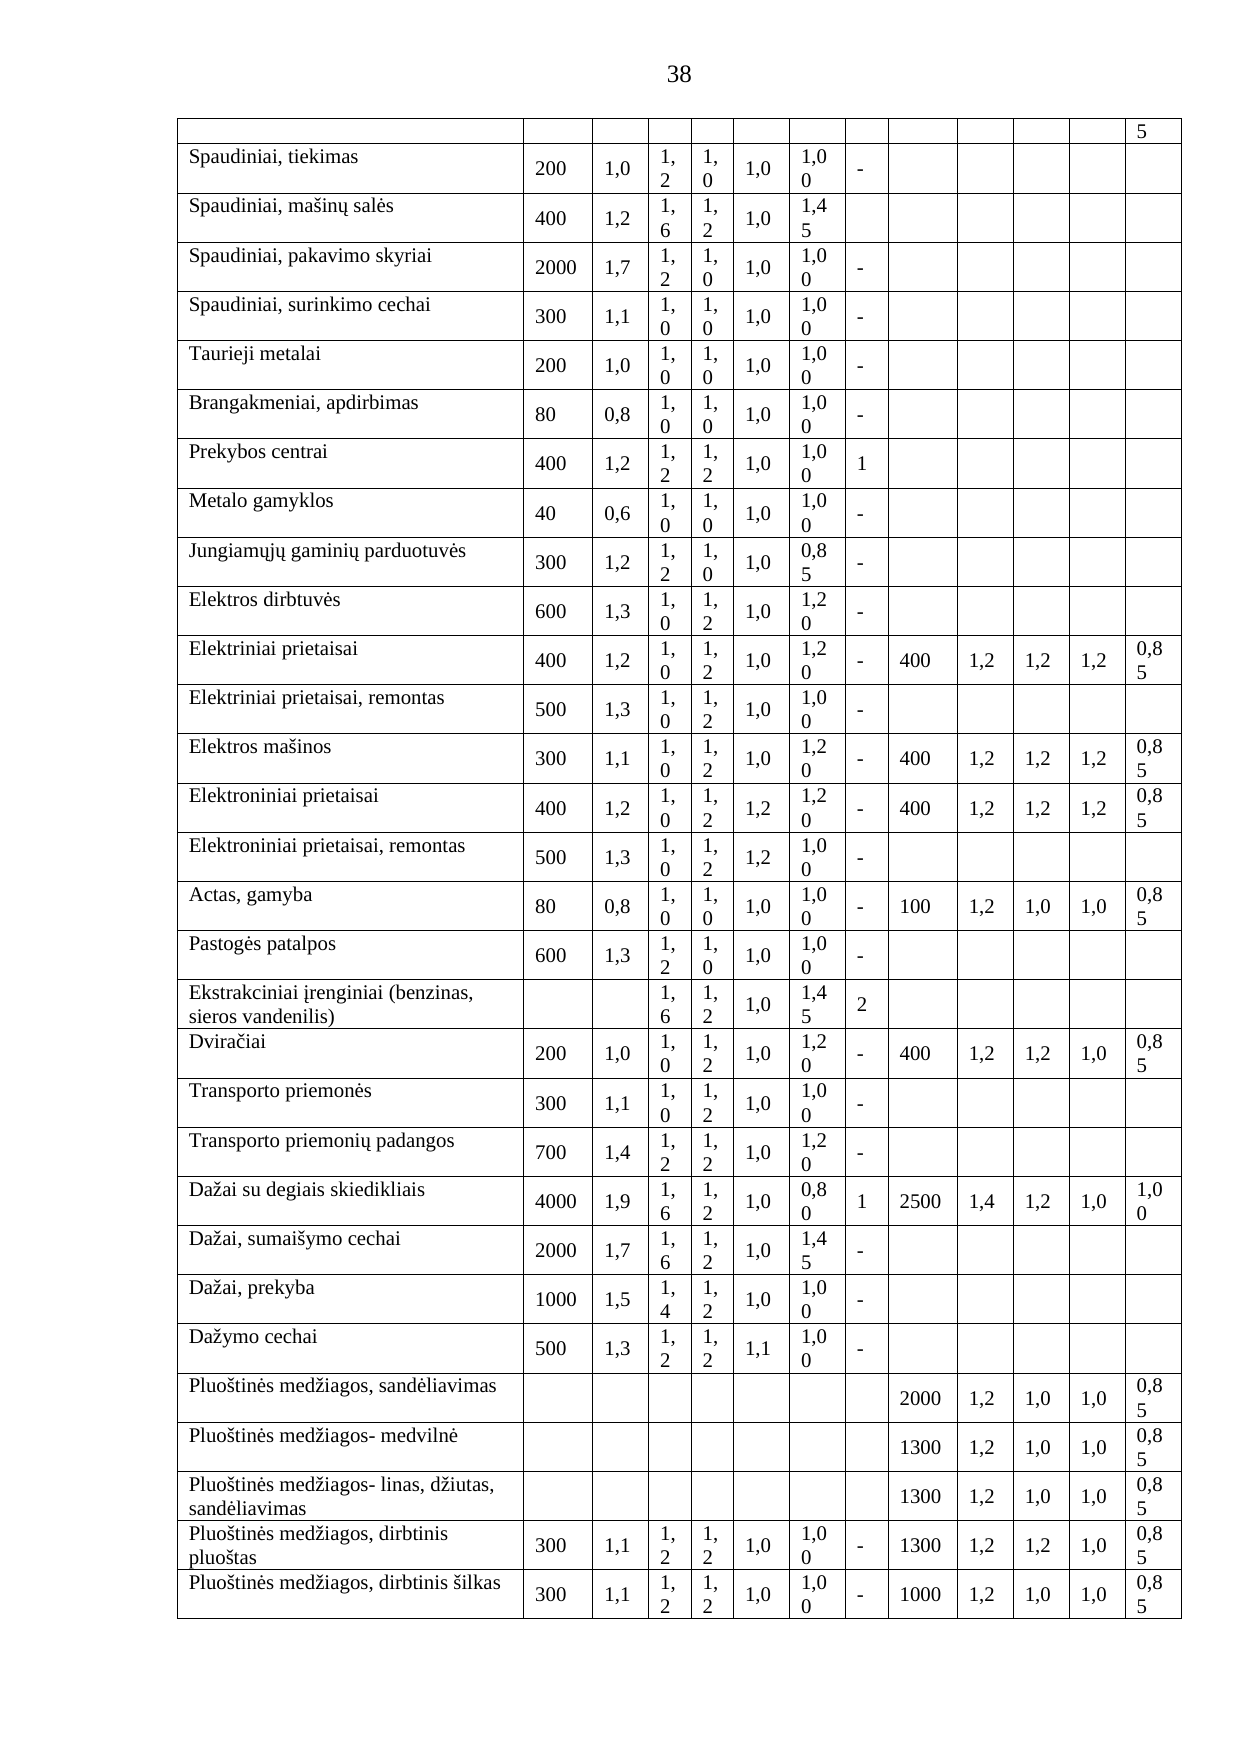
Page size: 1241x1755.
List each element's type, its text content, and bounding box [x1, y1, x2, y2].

table_cell 1,9 [593, 1177, 648, 1225]
table_cell 1,2 [649, 1570, 691, 1618]
table_cell 1,0 [649, 833, 691, 881]
table_cell [524, 119, 592, 143]
table_cell 1,0 [734, 390, 789, 438]
table_cell 1,3 [593, 833, 648, 881]
table_cell 400 [524, 194, 592, 242]
table_cell [958, 119, 1013, 143]
table_cell 1000 [524, 1275, 592, 1323]
table_cell 1 [846, 439, 888, 487]
table_cell - [846, 1226, 888, 1274]
table_cell 500 [524, 833, 592, 881]
table_cell 1300 [889, 1423, 957, 1471]
table_cell 1,2 [692, 194, 733, 242]
table_cell - [846, 390, 888, 438]
table_cell [734, 119, 789, 143]
table_cell [1014, 144, 1069, 192]
table_cell 1,3 [593, 1324, 648, 1372]
table_cell 1,00 [790, 292, 845, 340]
table_cell 1,2 [1070, 636, 1125, 684]
table_cell 1,0 [593, 144, 648, 192]
table_cell 1,0 [1014, 1423, 1069, 1471]
table_cell [1126, 1324, 1181, 1372]
table_cell [692, 1472, 733, 1520]
table_cell 400 [524, 439, 592, 487]
table_cell [958, 685, 1013, 733]
table_cell [1014, 833, 1069, 881]
table_cell [1126, 833, 1181, 881]
table_cell [889, 1079, 957, 1127]
table_cell 1,45 [790, 194, 845, 242]
table_cell [593, 119, 648, 143]
table_cell [1014, 194, 1069, 242]
table_cell 1,0 [734, 685, 789, 733]
table_cell 1,0 [649, 734, 691, 782]
table_cell - [846, 292, 888, 340]
table_cell [958, 292, 1013, 340]
table_cell 1300 [889, 1472, 957, 1520]
table_cell 1000 [889, 1570, 957, 1618]
table_cell Pluoštinės medžiagos- medvilnė [178, 1423, 523, 1471]
table_cell [1070, 243, 1125, 291]
table_cell [1070, 980, 1125, 1028]
table_cell [649, 1472, 691, 1520]
table_cell 1,45 [790, 1226, 845, 1274]
table_cell 1,00 [790, 1079, 845, 1127]
table_cell 1,6 [649, 1177, 691, 1225]
table_cell [889, 1324, 957, 1372]
table_cell 0,6 [593, 489, 648, 537]
table_cell 1,20 [790, 734, 845, 782]
table_cell [1070, 292, 1125, 340]
table_cell [1014, 1275, 1069, 1323]
table_cell [958, 144, 1013, 192]
table_cell [846, 1374, 888, 1422]
table_cell 1,0 [692, 292, 733, 340]
table_cell 1,0 [692, 341, 733, 389]
table_cell [1070, 538, 1125, 586]
table_cell Pluoštinės medžiagos, dirbtinis šilkas [178, 1570, 523, 1618]
table_cell Dviračiai [178, 1029, 523, 1077]
table_cell [889, 685, 957, 733]
table_cell [734, 1423, 789, 1471]
table_cell 0,85 [1126, 784, 1181, 832]
table_cell 1,2 [958, 1570, 1013, 1618]
table_cell 1,0 [734, 1275, 789, 1323]
table_cell 1,2 [692, 1324, 733, 1372]
table_cell 300 [524, 1521, 592, 1569]
table_cell [790, 1423, 845, 1471]
table_cell [1126, 489, 1181, 537]
table_cell 1,00 [790, 341, 845, 389]
table_cell 1,20 [790, 636, 845, 684]
table_cell Dažai su degiais skiedikliais [178, 1177, 523, 1225]
table_cell 2500 [889, 1177, 957, 1225]
table_cell 4000 [524, 1177, 592, 1225]
table_cell [889, 119, 957, 143]
table_cell 1,0 [1014, 1374, 1069, 1422]
table_cell - [846, 144, 888, 192]
table_cell 1,0 [734, 144, 789, 192]
table_cell 1,4 [593, 1128, 648, 1176]
table_cell 1,2 [649, 144, 691, 192]
table_cell [649, 119, 691, 143]
table_cell [1070, 1275, 1125, 1323]
table_cell Elektriniai prietaisai [178, 636, 523, 684]
table_cell 1,2 [1014, 1177, 1069, 1225]
table_cell 1,0 [734, 636, 789, 684]
table_cell 1,00 [1126, 1177, 1181, 1225]
table_cell 200 [524, 144, 592, 192]
table_cell 1,2 [734, 784, 789, 832]
table_cell 1,0 [734, 1570, 789, 1618]
table_cell - [846, 1029, 888, 1077]
table_cell - [846, 489, 888, 537]
table_cell [958, 931, 1013, 979]
table_cell 1,0 [734, 1079, 789, 1127]
table_cell Dažai, sumaišymo cechai [178, 1226, 523, 1274]
table_cell Spaudiniai, mašinų salės [178, 194, 523, 242]
table_cell Pluoštinės medžiagos, sandėliavimas [178, 1374, 523, 1422]
table_cell [958, 341, 1013, 389]
table_cell [1126, 144, 1181, 192]
table_cell 1,0 [649, 882, 691, 930]
table_cell 1,2 [649, 931, 691, 979]
table_cell 1,2 [649, 439, 691, 487]
table_cell 1,0 [1070, 1472, 1125, 1520]
table_cell [524, 1374, 592, 1422]
table_cell 1,2 [692, 980, 733, 1028]
table_cell 1,2 [649, 243, 691, 291]
table_cell [1070, 194, 1125, 242]
table_cell [1126, 1128, 1181, 1176]
table_cell [1014, 1226, 1069, 1274]
table_cell 1,0 [1070, 1177, 1125, 1225]
table_cell [958, 833, 1013, 881]
table_cell [790, 1472, 845, 1520]
table_cell - [846, 931, 888, 979]
table_cell [958, 1079, 1013, 1127]
table_cell 1,5 [593, 1275, 648, 1323]
table_cell Spaudiniai, tiekimas [178, 144, 523, 192]
table_cell 1,3 [593, 685, 648, 733]
table_cell 1,2 [692, 1079, 733, 1127]
table_cell 1,0 [734, 931, 789, 979]
table_cell [1014, 1128, 1069, 1176]
table_cell 1,00 [790, 243, 845, 291]
table_cell Pluoštinės medžiagos, dirbtinis pluoštas [178, 1521, 523, 1569]
table_cell 1,6 [649, 980, 691, 1028]
table_cell 1,0 [734, 1521, 789, 1569]
table_cell 1,2 [649, 1521, 691, 1569]
table_cell 1,0 [1070, 1423, 1125, 1471]
table_cell [889, 489, 957, 537]
table_cell [1126, 292, 1181, 340]
table_cell 400 [889, 784, 957, 832]
table_cell 0,85 [1126, 1472, 1181, 1520]
table_cell 400 [889, 734, 957, 782]
table_cell [889, 292, 957, 340]
table_cell - [846, 1079, 888, 1127]
table_cell 1,2 [734, 833, 789, 881]
table_cell [1070, 1226, 1125, 1274]
table_cell 1,1 [593, 292, 648, 340]
table_cell 1,2 [1014, 1029, 1069, 1077]
table_cell 1,00 [790, 833, 845, 881]
table_cell 400 [524, 784, 592, 832]
table_cell - [846, 1275, 888, 1323]
table_cell 1,4 [958, 1177, 1013, 1225]
table_cell [1126, 1226, 1181, 1274]
table_cell 1,0 [692, 144, 733, 192]
table_cell [1014, 341, 1069, 389]
table_cell 2000 [524, 1226, 592, 1274]
table_cell 300 [524, 734, 592, 782]
table_cell 1,2 [1014, 784, 1069, 832]
table_cell [889, 1226, 957, 1274]
table_cell - [846, 833, 888, 881]
table_cell - [846, 587, 888, 635]
table_cell 1,0 [692, 882, 733, 930]
table_cell 1 [846, 1177, 888, 1225]
table_cell [1126, 390, 1181, 438]
table_cell 1,2 [958, 882, 1013, 930]
table_cell 1,0 [692, 243, 733, 291]
table_cell 1,0 [649, 685, 691, 733]
table_cell [958, 1275, 1013, 1323]
table_cell 1,0 [649, 587, 691, 635]
table_cell 1,2 [958, 636, 1013, 684]
table_cell 1,2 [692, 1521, 733, 1569]
table_cell 1,0 [649, 341, 691, 389]
table_cell 0,85 [1126, 1029, 1181, 1077]
table_cell 1,00 [790, 1324, 845, 1372]
table_cell - [846, 685, 888, 733]
table_cell 500 [524, 685, 592, 733]
table_cell 100 [889, 882, 957, 930]
table_cell 1,0 [734, 1029, 789, 1077]
table_cell 1,2 [593, 538, 648, 586]
table_cell 1,2 [958, 734, 1013, 782]
table_cell [958, 1226, 1013, 1274]
table_cell 1,0 [734, 439, 789, 487]
table_cell [790, 1374, 845, 1422]
table_cell - [846, 1128, 888, 1176]
table_cell - [846, 1570, 888, 1618]
table_cell 1,2 [692, 1226, 733, 1274]
table_cell 1,2 [1014, 1521, 1069, 1569]
table_cell [593, 1472, 648, 1520]
table_cell [1070, 119, 1125, 143]
table_cell 1,2 [958, 1423, 1013, 1471]
table_cell 1,0 [649, 292, 691, 340]
table_cell [1070, 144, 1125, 192]
table_cell 1,0 [692, 390, 733, 438]
table_cell [1014, 489, 1069, 537]
table_cell 1,0 [649, 784, 691, 832]
table_cell 1,0 [734, 1226, 789, 1274]
table_cell 1,2 [692, 587, 733, 635]
table_cell 300 [524, 1079, 592, 1127]
table_cell 1,0 [649, 636, 691, 684]
table_cell [1070, 1079, 1125, 1127]
table_cell [1070, 341, 1125, 389]
table_cell [1126, 194, 1181, 242]
table_cell 1,00 [790, 390, 845, 438]
table_cell 80 [524, 882, 592, 930]
table_cell Elektriniai prietaisai, remontas [178, 685, 523, 733]
table_cell 0,85 [1126, 1374, 1181, 1422]
table_cell 1,2 [1014, 734, 1069, 782]
table_cell [734, 1374, 789, 1422]
table_cell [1126, 243, 1181, 291]
table_cell 1,0 [734, 1128, 789, 1176]
table_cell 1,0 [593, 341, 648, 389]
table_cell [1014, 685, 1069, 733]
table_cell [692, 119, 733, 143]
table_cell 1,2 [692, 734, 733, 782]
table_cell [1070, 489, 1125, 537]
table_cell [1014, 538, 1069, 586]
table_cell 0,85 [1126, 636, 1181, 684]
table_cell 200 [524, 1029, 592, 1077]
table_cell - [846, 636, 888, 684]
table_cell [1126, 1275, 1181, 1323]
table_cell 300 [524, 538, 592, 586]
table_cell [889, 144, 957, 192]
table_cell 400 [524, 636, 592, 684]
table_cell 1,0 [593, 1029, 648, 1077]
table_cell 1,00 [790, 489, 845, 537]
table_cell [593, 1374, 648, 1422]
table_cell - [846, 341, 888, 389]
table_cell Jungiamųjų gaminių parduotuvės [178, 538, 523, 586]
table_cell 0,8 [593, 882, 648, 930]
table_cell [1070, 833, 1125, 881]
table_cell 1,2 [649, 1128, 691, 1176]
table_cell [1014, 1079, 1069, 1127]
table_cell [1070, 587, 1125, 635]
table_cell 1,6 [649, 1226, 691, 1274]
table_cell 300 [524, 1570, 592, 1618]
table_cell [889, 341, 957, 389]
table_cell 1,20 [790, 1128, 845, 1176]
table_cell 1,2 [1070, 784, 1125, 832]
table_cell Pastogės patalpos [178, 931, 523, 979]
table_cell 1,00 [790, 1570, 845, 1618]
table_cell 1,2 [593, 636, 648, 684]
table_cell - [846, 243, 888, 291]
table_cell 1,0 [1014, 1570, 1069, 1618]
table_cell [1014, 931, 1069, 979]
table_cell [1070, 1324, 1125, 1372]
table_cell [846, 119, 888, 143]
table_cell [1070, 1128, 1125, 1176]
table_cell 1,1 [593, 1521, 648, 1569]
table_cell [958, 1324, 1013, 1372]
table_cell [1126, 931, 1181, 979]
table_cell [1014, 243, 1069, 291]
table_cell [1014, 587, 1069, 635]
table_cell [1014, 292, 1069, 340]
table_cell 1,6 [649, 194, 691, 242]
table_cell 1,0 [1014, 882, 1069, 930]
table_cell 1,2 [692, 1177, 733, 1225]
table_cell 1,2 [692, 1029, 733, 1077]
table_cell 600 [524, 587, 592, 635]
table_cell [846, 1423, 888, 1471]
table_cell 1,0 [1070, 1374, 1125, 1422]
table_cell [889, 1128, 957, 1176]
table_cell 1,00 [790, 931, 845, 979]
table_cell [958, 980, 1013, 1028]
table_cell Metalo gamyklos [178, 489, 523, 537]
table_cell [889, 439, 957, 487]
table_cell [1126, 980, 1181, 1028]
table_cell - [846, 1521, 888, 1569]
table_cell 1,2 [692, 439, 733, 487]
table_cell - [846, 1324, 888, 1372]
table_cell 1,2 [593, 439, 648, 487]
table_cell [593, 980, 648, 1028]
table_cell [958, 439, 1013, 487]
table_cell [958, 194, 1013, 242]
table_cell 1,0 [734, 587, 789, 635]
table_cell 1,0 [734, 1177, 789, 1225]
table_cell [1126, 587, 1181, 635]
table_cell [524, 1423, 592, 1471]
table_cell 1,0 [649, 390, 691, 438]
table_cell 1,0 [692, 489, 733, 537]
table_cell 1,2 [692, 1570, 733, 1618]
table_cell 300 [524, 292, 592, 340]
table_cell 1,2 [692, 685, 733, 733]
table_cell 1,7 [593, 243, 648, 291]
table_cell [524, 980, 592, 1028]
table_cell 1,0 [1070, 1029, 1125, 1077]
table_cell Elektros dirbtuvės [178, 587, 523, 635]
table_cell 1,1 [734, 1324, 789, 1372]
table_cell [1126, 439, 1181, 487]
table_cell Ekstrakciniai įrenginiai (benzinas, sieros vandenilis) [178, 980, 523, 1028]
table_cell [1014, 119, 1069, 143]
table_cell [958, 489, 1013, 537]
table_cell 1,2 [958, 1029, 1013, 1077]
table_cell 1,0 [734, 292, 789, 340]
table_cell 0,85 [790, 538, 845, 586]
table_cell [958, 243, 1013, 291]
table_cell 1,3 [593, 931, 648, 979]
table_cell Pluoštinės medžiagos- linas, džiutas, sandėliavimas [178, 1472, 523, 1520]
table_cell 1,0 [734, 882, 789, 930]
table_cell 1,20 [790, 1029, 845, 1077]
table_cell 1,2 [593, 784, 648, 832]
table_cell 1,0 [734, 980, 789, 1028]
table_cell 1,1 [593, 1570, 648, 1618]
table_cell 1,2 [958, 1374, 1013, 1422]
table_cell Brangakmeniai, apdirbimas [178, 390, 523, 438]
table_cell 1,2 [692, 1128, 733, 1176]
table_cell Elektroniniai prietaisai [178, 784, 523, 832]
table_cell [1126, 1079, 1181, 1127]
table_cell [1126, 341, 1181, 389]
table_cell [889, 1275, 957, 1323]
table_cell Actas, gamyba [178, 882, 523, 930]
table_cell 2 [846, 980, 888, 1028]
table_cell 1,2 [593, 194, 648, 242]
table_cell Elektros mašinos [178, 734, 523, 782]
table_cell [889, 980, 957, 1028]
table_cell 1,2 [958, 1521, 1013, 1569]
table_cell [958, 587, 1013, 635]
table_cell [1070, 931, 1125, 979]
table_cell 1,00 [790, 144, 845, 192]
table_cell 1,0 [1070, 1521, 1125, 1569]
table_cell 1,20 [790, 587, 845, 635]
table_cell 400 [889, 1029, 957, 1077]
table_cell 1,2 [692, 784, 733, 832]
table_cell [958, 538, 1013, 586]
table_cell 1,45 [790, 980, 845, 1028]
table_cell [1070, 390, 1125, 438]
table_cell 700 [524, 1128, 592, 1176]
table_cell [889, 194, 957, 242]
table_cell 1,00 [790, 439, 845, 487]
table_cell Dažymo cechai [178, 1324, 523, 1372]
table_cell [958, 390, 1013, 438]
table_cell 1,0 [734, 489, 789, 537]
table_cell 1,00 [790, 685, 845, 733]
table_cell [649, 1423, 691, 1471]
table_cell [1126, 538, 1181, 586]
table_cell 2000 [524, 243, 592, 291]
table_cell Spaudiniai, surinkimo cechai [178, 292, 523, 340]
table_cell [889, 587, 957, 635]
table_cell [524, 1472, 592, 1520]
table_cell [846, 1472, 888, 1520]
table_cell 1,3 [593, 587, 648, 635]
table_cell [889, 931, 957, 979]
table_cell [178, 119, 523, 143]
table_cell Spaudiniai, pakavimo skyriai [178, 243, 523, 291]
table_cell 1,7 [593, 1226, 648, 1274]
table_cell [649, 1374, 691, 1422]
table_cell [889, 243, 957, 291]
table_cell Taurieji metalai [178, 341, 523, 389]
table_cell [692, 1423, 733, 1471]
table_cell [1014, 980, 1069, 1028]
table_cell [692, 1374, 733, 1422]
table_cell Transporto priemonės [178, 1079, 523, 1127]
table_cell [1070, 685, 1125, 733]
table_cell 1,2 [649, 538, 691, 586]
table_cell 1,2 [1070, 734, 1125, 782]
table_cell 0,85 [1126, 1570, 1181, 1618]
table_cell 1,00 [790, 1275, 845, 1323]
table_cell 1,0 [734, 734, 789, 782]
table_cell [846, 194, 888, 242]
table_cell [790, 119, 845, 143]
table_cell 40 [524, 489, 592, 537]
table_cell 500 [524, 1324, 592, 1372]
table_cell 1,2 [692, 636, 733, 684]
table_cell 1,2 [692, 833, 733, 881]
table_cell 0,8 [593, 390, 648, 438]
table_cell [889, 538, 957, 586]
table_cell [1014, 1324, 1069, 1372]
table_cell - [846, 882, 888, 930]
table_cell 1,0 [734, 243, 789, 291]
table_cell 1,0 [649, 1029, 691, 1077]
table_cell - [846, 784, 888, 832]
table_cell 1,00 [790, 1521, 845, 1569]
table_cell 200 [524, 341, 592, 389]
table_cell [1014, 390, 1069, 438]
table_cell 1,0 [734, 538, 789, 586]
table_cell 80 [524, 390, 592, 438]
table_cell 0,85 [1126, 882, 1181, 930]
table_cell [1070, 439, 1125, 487]
table_cell 400 [889, 636, 957, 684]
table_cell 1,2 [1014, 636, 1069, 684]
table_cell - [846, 734, 888, 782]
table_cell 0,85 [1126, 734, 1181, 782]
table_cell 1,0 [1014, 1472, 1069, 1520]
table_cell [734, 1472, 789, 1520]
table_cell [958, 1128, 1013, 1176]
table_cell Dažai, prekyba [178, 1275, 523, 1323]
table_cell 1,0 [649, 1079, 691, 1127]
table_cell Elektroniniai prietaisai, remontas [178, 833, 523, 881]
table_cell [1014, 439, 1069, 487]
table_cell 1,0 [1070, 1570, 1125, 1618]
table_cell 1,1 [593, 1079, 648, 1127]
table_cell 1,0 [692, 538, 733, 586]
table_cell 1,4 [649, 1275, 691, 1323]
table_cell 1,0 [692, 931, 733, 979]
table_cell 1,0 [734, 341, 789, 389]
table_cell 0,85 [1126, 1423, 1181, 1471]
table_cell 1,2 [958, 1472, 1013, 1520]
table_cell 600 [524, 931, 592, 979]
table_cell [889, 390, 957, 438]
table_cell 1300 [889, 1521, 957, 1569]
table_cell 0,85 [1126, 1521, 1181, 1569]
table_cell 1,0 [649, 489, 691, 537]
table_cell [889, 833, 957, 881]
table_cell [593, 1423, 648, 1471]
table_cell 1,0 [734, 194, 789, 242]
table_cell 1,1 [593, 734, 648, 782]
table_cell 1,2 [692, 1275, 733, 1323]
table_cell Transporto priemonių padangos [178, 1128, 523, 1176]
table_cell 1,00 [790, 882, 845, 930]
table_cell 1,2 [958, 784, 1013, 832]
table_cell [1126, 685, 1181, 733]
table_cell 0,80 [790, 1177, 845, 1225]
table_cell 1,0 [1070, 882, 1125, 930]
table_cell 1,20 [790, 784, 845, 832]
table_cell 5 [1126, 119, 1181, 143]
table_cell 1,2 [649, 1324, 691, 1372]
table_cell Prekybos centrai [178, 439, 523, 487]
table_cell - [846, 538, 888, 586]
table_cell 2000 [889, 1374, 957, 1422]
